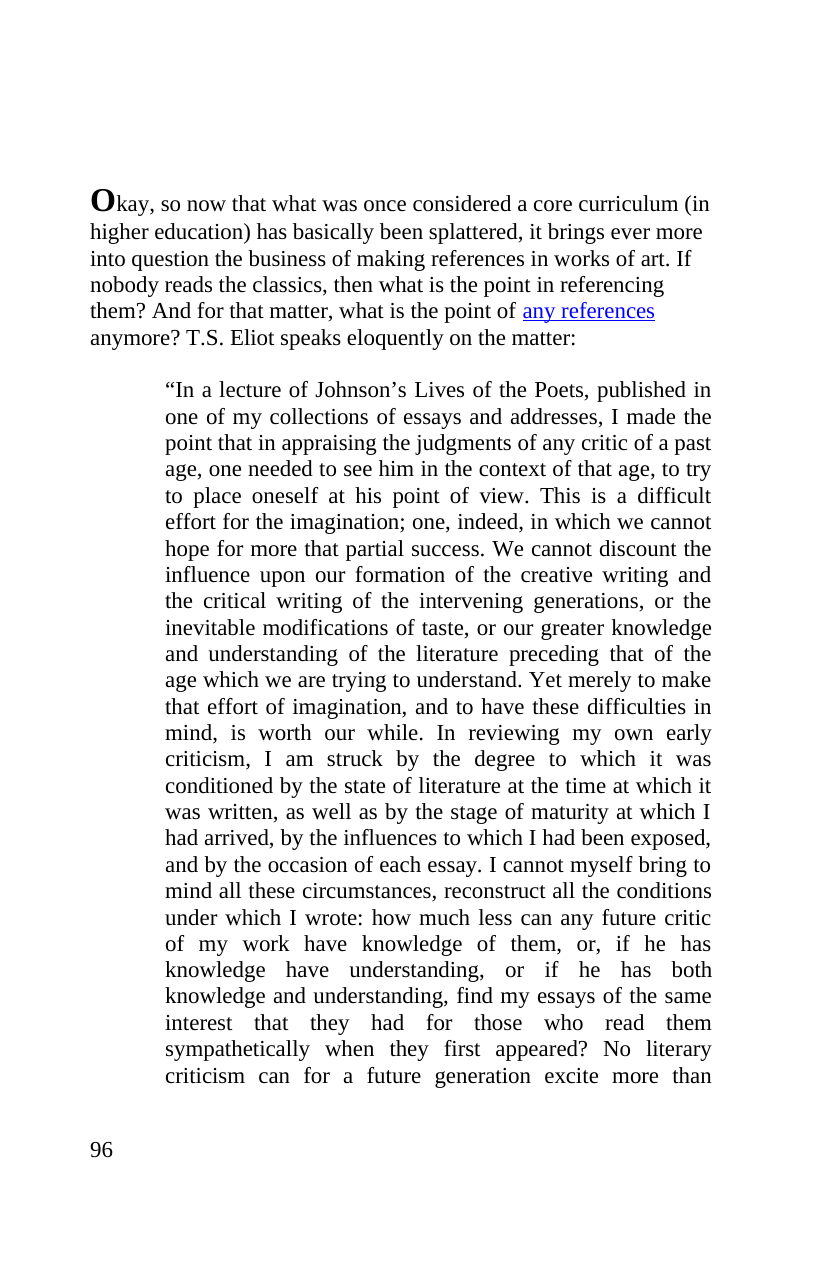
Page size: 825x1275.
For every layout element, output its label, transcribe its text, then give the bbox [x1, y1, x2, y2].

text “In a lecture of Johnson’s Lives of the Poets, published in one of my collections of essays and addresses, I made the point that in appraising the judgments of any critic of a past age, one needed to see him in the context of that age, to try to place oneself at his point of view. This is a difficult effort for the imagination; one, indeed, in which we cannot hope for more that partial success. We cannot discount the influence upon our formation of the creative writing and the critical writing of the intervening generations, or the inevitable modifications of taste, or our greater knowledge and understanding of the literature preceding that of the age which we are trying to understand. Yet merely to make that effort of imagination, and to have these difficulties in mind, is worth our while. In reviewing my own early criticism, I am struck by the degree to which it was conditioned by the state of literature at the time at which it was written, as well as by the stage of maturity at which I had arrived, by the influences to which I had been exposed, and by the occasion of each essay. I cannot myself bring to mind all these circumstances, reconstruct all the conditions under which I wrote: how much less can any future critic of my work have knowledge of them, or, if he has knowledge have understanding, or if he has both knowledge and understanding, find my essays of the same interest that they had for those who read them sympathetically when they first appeared? No literary criticism can for a future generation excite more than [165, 376, 712, 1088]
text Okay, so now that what was once considered a core curriculum (in higher education) has basically been splattered, it brings ever more into question the business of making references in works of art. If nobody reads the classics, then what is the point in referencing them? And for that matter, what is the point of any references anymore? T.S. Eliot speaks eloquently on the matter: [90, 180, 712, 350]
